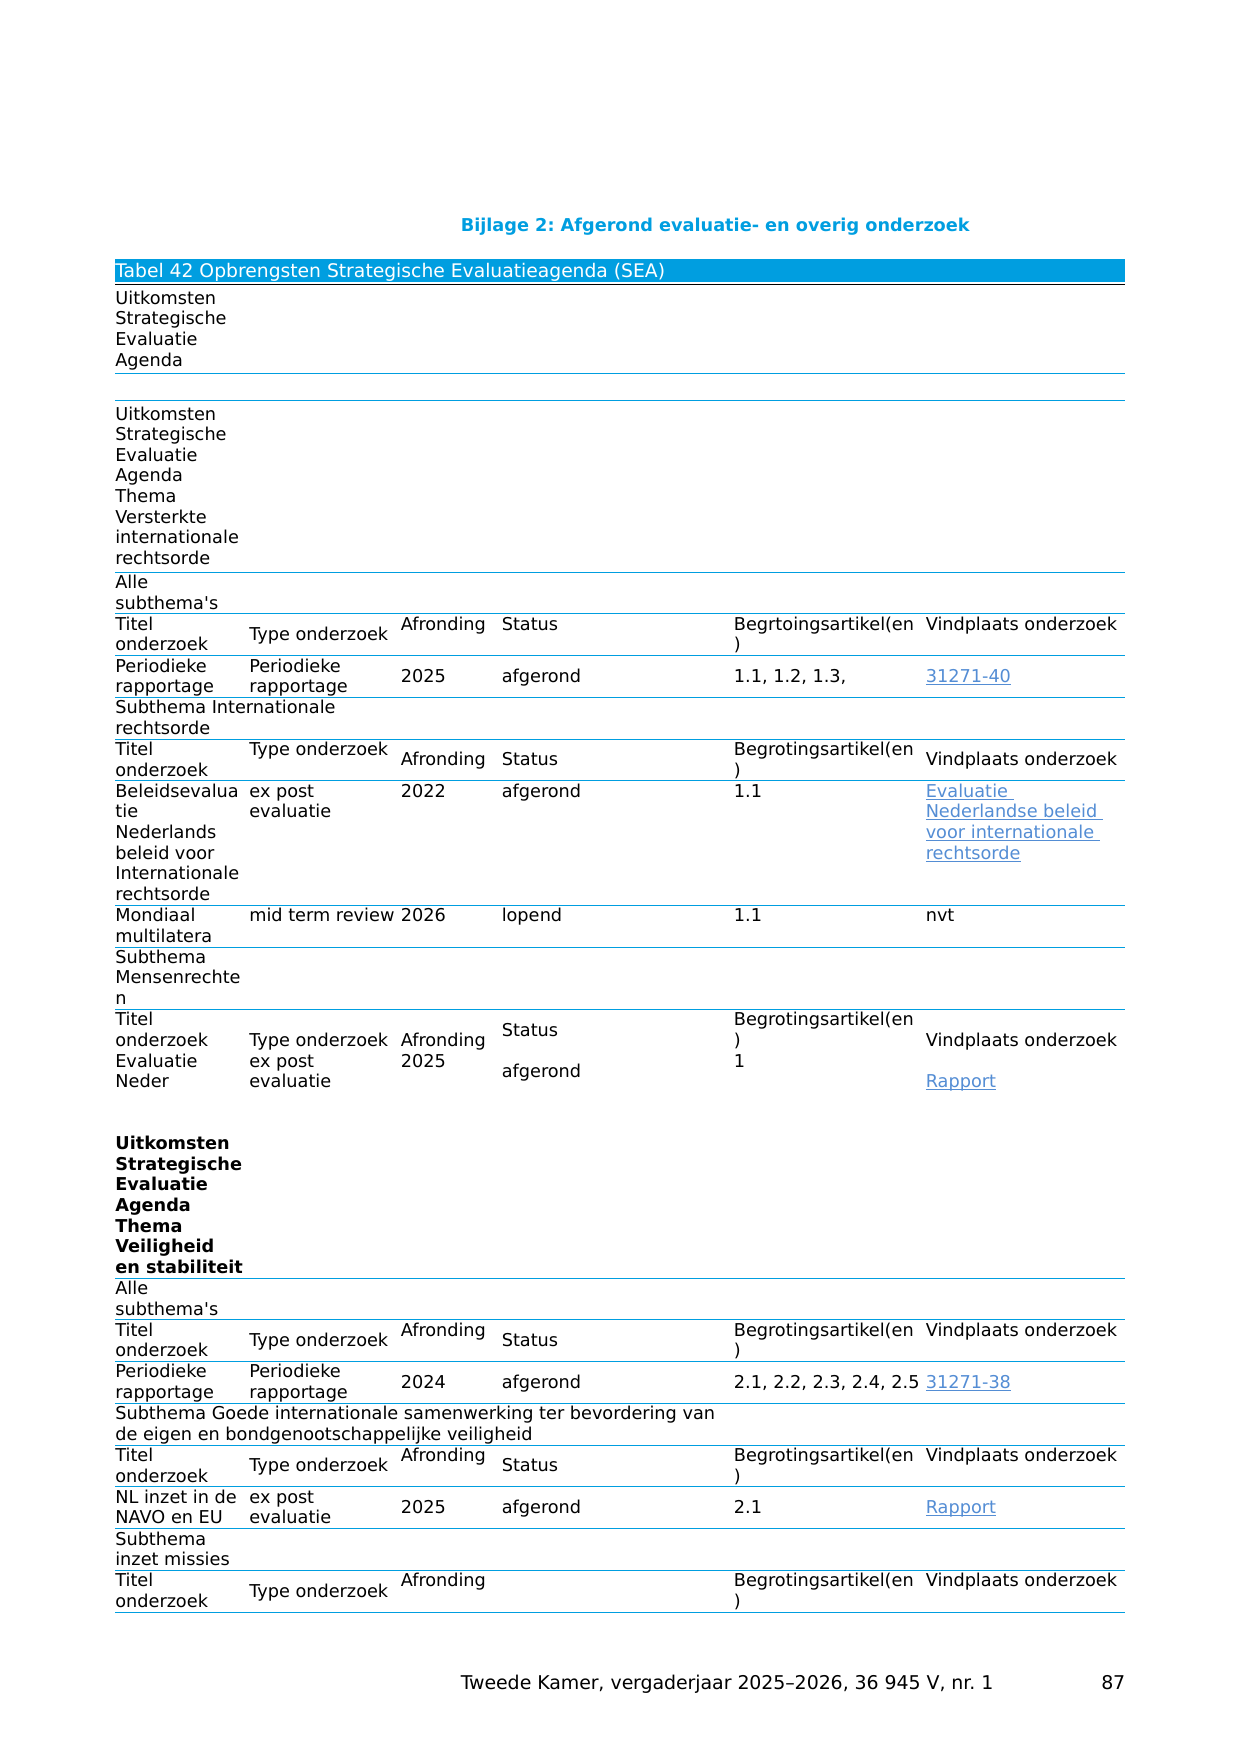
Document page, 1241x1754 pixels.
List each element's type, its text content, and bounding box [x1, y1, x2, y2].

table_cell lopend [499, 906, 731, 946]
table_cell Vindplaats onderzoek [923, 1010, 1125, 1051]
table_cell Subthema Goede internationale samenwerking ter bevordering van de eigen en bondgenootschappelijke veiligheid [115, 1404, 731, 1444]
table_cell Type onderzoek [246, 614, 398, 655]
table_cell [731, 1529, 923, 1570]
table_cell Titel onderzoek [115, 1571, 246, 1612]
table_cell [246, 573, 398, 613]
table_cell Periodieke rapportage [115, 1362, 246, 1403]
table_cell Evaluatie Neder [115, 1051, 246, 1092]
table_cell [115, 1113, 246, 1133]
table_cell Subthema Internationale rechtsorde [115, 698, 398, 738]
table_cell 2025 [398, 1051, 499, 1092]
table_cell Begrotingsartikel(en) [731, 1571, 923, 1612]
table_cell [499, 1133, 731, 1277]
table_cell [115, 1092, 246, 1112]
table_cell 2025 [398, 1487, 499, 1528]
table_cell afgerond [499, 781, 731, 904]
table_cell Periodieke rapportage [115, 656, 246, 697]
table_cell afgerond [499, 656, 731, 697]
table_cell Alle subthema's [115, 573, 246, 613]
table_cell Begrotingsartikel(en) [731, 1446, 923, 1486]
table_cell Uitkomsten Strategische Evaluatie Agenda Thema Versterkte internationale rechtsorde [115, 401, 246, 571]
table_cell Subthema inzet missies [115, 1529, 246, 1570]
table_cell ex post evaluatie [246, 1051, 398, 1092]
table_cell nvt [923, 906, 1125, 946]
table_cell [246, 374, 398, 400]
table_cell [246, 948, 398, 1009]
table_cell [499, 573, 731, 613]
table_cell [731, 573, 923, 613]
table_cell [731, 401, 923, 571]
table_cell Status [499, 1446, 731, 1486]
table_cell [398, 1529, 499, 1570]
table_cell [398, 1113, 499, 1133]
table_cell 2024 [398, 1362, 499, 1403]
table_cell Type onderzoek [246, 1446, 398, 1486]
table_cell [923, 1529, 1125, 1570]
table_cell Begrotingsartikel(en) [731, 1320, 923, 1361]
table_cell [923, 573, 1125, 613]
table_cell [499, 1113, 731, 1133]
table_cell Titel onderzoek [115, 1320, 246, 1361]
table_cell [246, 1529, 398, 1570]
table_cell 1.1, 1.2, 1.3, [731, 656, 923, 697]
table_cell [115, 374, 246, 400]
table_cell [923, 698, 1125, 738]
table_cell [246, 1279, 398, 1319]
table_cell [398, 285, 499, 373]
table_cell Type onderzoek [246, 1320, 398, 1361]
table_cell [398, 698, 499, 738]
table_cell Afronding [398, 740, 499, 780]
table_cell [246, 1133, 398, 1277]
table_cell Alle subthema's [115, 1279, 246, 1319]
table_cell 31271-40 [923, 656, 1125, 697]
table_cell [499, 1092, 731, 1112]
table_cell NL inzet in de NAVO en EU [115, 1487, 246, 1528]
table_cell Type onderzoek [246, 740, 398, 780]
table_cell 2.1 [731, 1487, 923, 1528]
table_cell [731, 1133, 923, 1277]
table_cell Type onderzoek [246, 1571, 398, 1612]
table_cell Begrtoingsartikel(en) [731, 614, 923, 655]
table_cell Status [499, 614, 731, 655]
table_cell [499, 1279, 731, 1319]
table_cell afgerond [499, 1051, 731, 1092]
table_cell Status [499, 740, 731, 780]
table_cell [731, 1113, 923, 1133]
table_cell Vindplaats onderzoek [923, 740, 1125, 780]
table_cell [923, 1404, 1125, 1444]
table_cell afgerond [499, 1487, 731, 1528]
table_cell Status [499, 1320, 731, 1361]
table_cell 2026 [398, 906, 499, 946]
table_cell [923, 1113, 1125, 1133]
table_cell [499, 1571, 731, 1612]
table_cell Beleidsevaluatie Nederlands beleid voor Internationale rechtsorde [115, 781, 246, 904]
table_cell [246, 1092, 398, 1112]
table_cell Rapport [923, 1487, 1125, 1528]
table_cell Periodieke rapportage [246, 656, 398, 697]
table_cell [398, 1133, 499, 1277]
table_cell [731, 948, 923, 1009]
table_cell [246, 1113, 398, 1133]
table_cell [398, 1279, 499, 1319]
table_cell Status [499, 1010, 731, 1051]
table_cell 1.1 [731, 906, 923, 946]
table_cell Afronding [398, 1446, 499, 1486]
table_cell 1 [731, 1051, 923, 1092]
table_cell Vindplaats onderzoek [923, 1446, 1125, 1486]
table_cell Afronding [398, 1320, 499, 1361]
table_cell [923, 374, 1125, 400]
table_cell Begrotingsartikel(en) [731, 740, 923, 780]
table_cell Vindplaats onderzoek [923, 1571, 1125, 1612]
table_cell 31271-38 [923, 1362, 1125, 1403]
table_cell [731, 698, 923, 738]
table_cell [398, 401, 499, 571]
table_cell [499, 698, 731, 738]
table_cell [398, 573, 499, 613]
table_cell 2025 [398, 656, 499, 697]
table_cell Uitkomsten Strategische Evaluatie Agenda [115, 285, 246, 373]
table_cell ex post evaluatie [246, 781, 398, 904]
table_cell Titel onderzoek [115, 1010, 246, 1051]
table_cell Subthema Mensenrechten [115, 948, 246, 1009]
table_cell [499, 948, 731, 1009]
table_cell [923, 285, 1125, 373]
table_cell [731, 1404, 923, 1444]
table_cell afgerond [499, 1362, 731, 1403]
table_cell Evaluatie Nederlandse beleid voor internationale rechtsorde [923, 781, 1125, 904]
table_cell Afronding [398, 1010, 499, 1051]
table_cell [923, 401, 1125, 571]
table_cell [923, 1092, 1125, 1112]
table_cell Rapport [923, 1051, 1125, 1092]
table_cell [499, 285, 731, 373]
table_cell Titel onderzoek [115, 740, 246, 780]
table_cell [923, 1279, 1125, 1319]
table_cell [499, 1529, 731, 1570]
title Bijlage 2: Afgerond evaluatie- en overig onderzoek [461, 213, 1125, 236]
table_cell [731, 1092, 923, 1112]
table_cell [246, 285, 398, 373]
table_cell [499, 374, 731, 400]
table_cell Titel onderzoek [115, 614, 246, 655]
table_cell Mondiaal multilatera [115, 906, 246, 946]
table_cell [731, 1279, 923, 1319]
table_cell Type onderzoek [246, 1010, 398, 1051]
table_cell Periodieke rapportage [246, 1362, 398, 1403]
table_cell ex post evaluatie [246, 1487, 398, 1528]
table_cell Begrotingsartikel(en) [731, 1010, 923, 1051]
table_cell [923, 1133, 1125, 1277]
table_cell Uitkomsten Strategische Evaluatie Agenda Thema Veiligheid en stabiliteit [115, 1133, 246, 1277]
table_cell [499, 401, 731, 571]
table_cell Titel onderzoek [115, 1446, 246, 1486]
table_cell Vindplaats onderzoek [923, 1320, 1125, 1361]
table_cell [398, 1092, 499, 1112]
table_cell mid term review [246, 906, 398, 946]
table_cell [398, 948, 499, 1009]
table_cell 2022 [398, 781, 499, 904]
table_cell [731, 285, 923, 373]
table_cell [923, 948, 1125, 1009]
table_cell [246, 401, 398, 571]
table_cell Vindplaats onderzoek [923, 614, 1125, 655]
table_cell Afronding [398, 1571, 499, 1612]
table_cell [731, 374, 923, 400]
table_cell Afronding [398, 614, 499, 655]
table_cell 2.1, 2.2, 2.3, 2.4, 2.5 [731, 1362, 923, 1403]
table_cell 1.1 [731, 781, 923, 904]
table_cell [398, 374, 499, 400]
